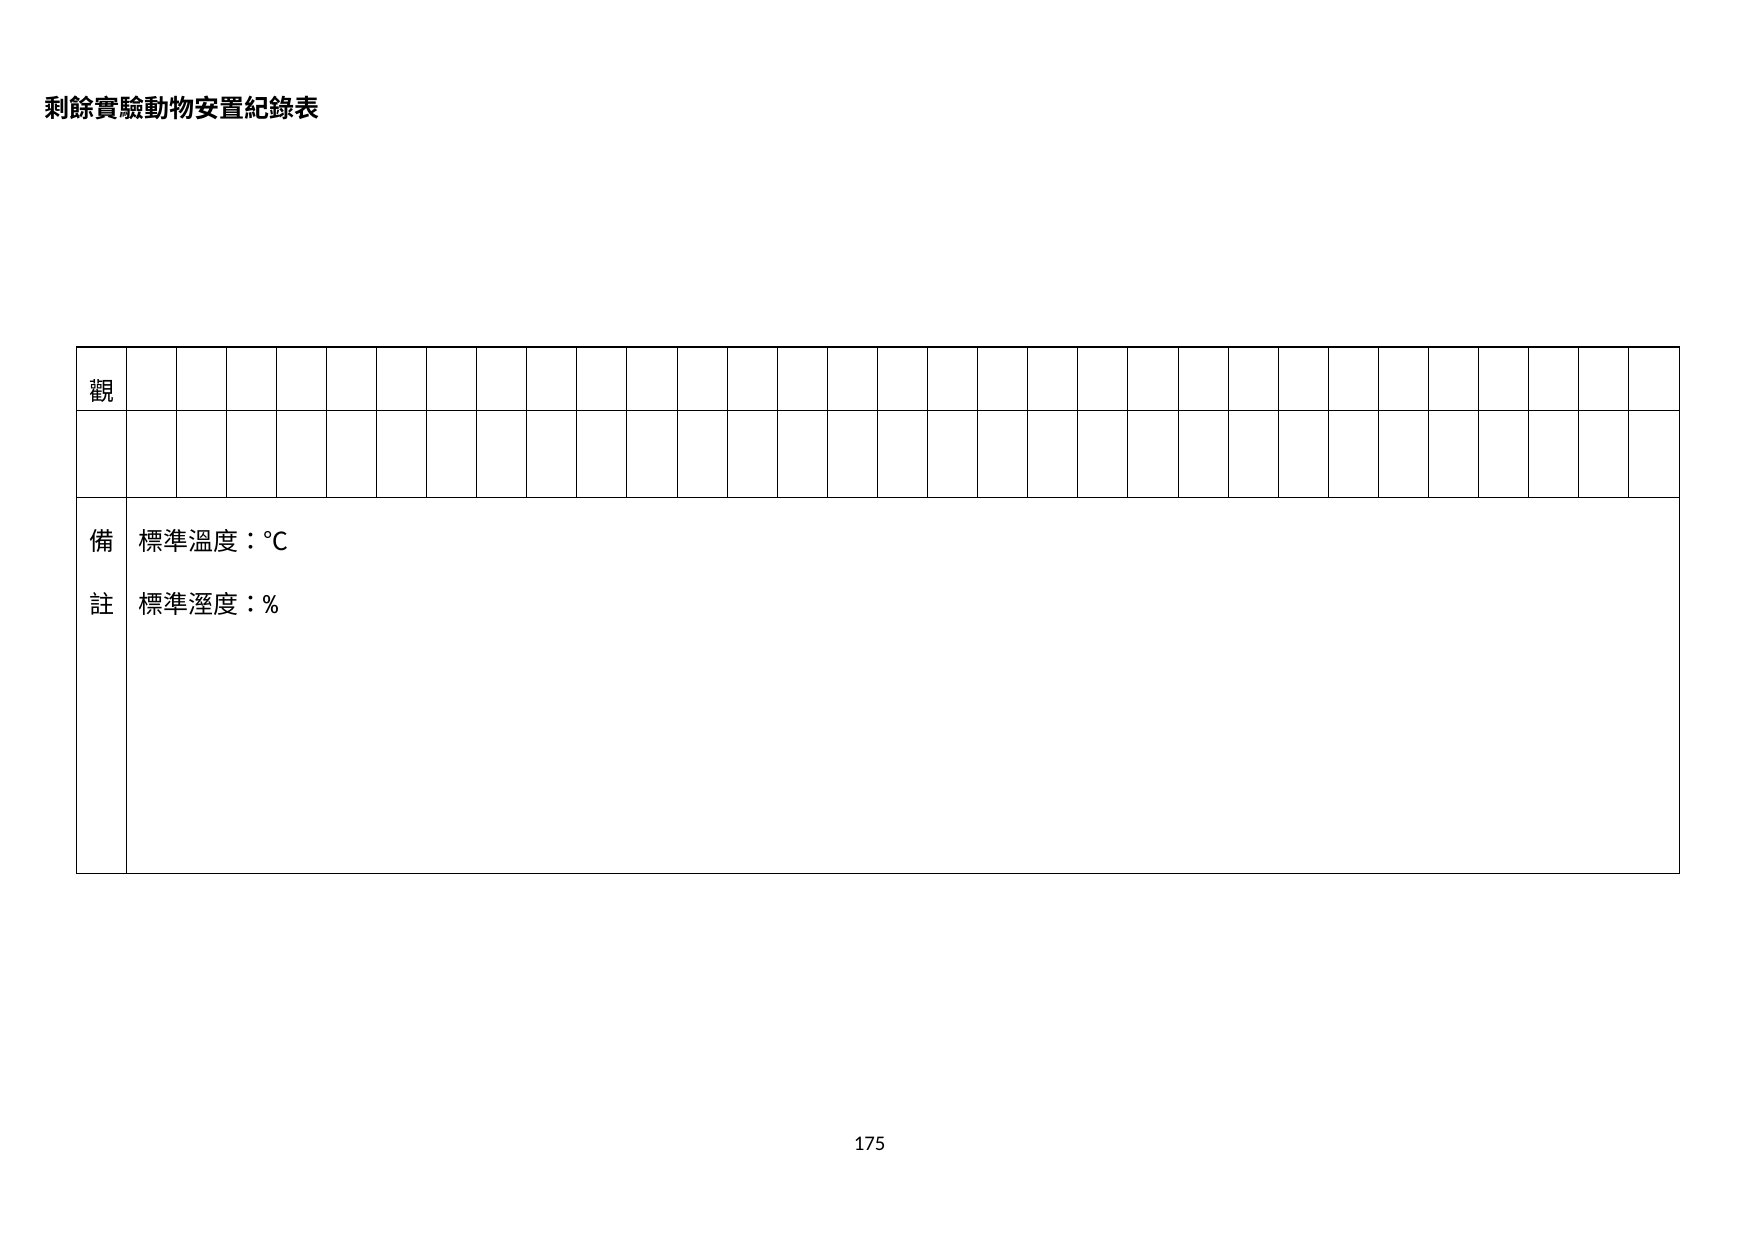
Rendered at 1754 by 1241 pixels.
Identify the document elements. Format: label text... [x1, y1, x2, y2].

table_cell [1529, 348, 1578, 410]
table_cell [127, 348, 176, 410]
table_cell [678, 411, 727, 497]
table_cell [1229, 411, 1278, 497]
table_cell [1429, 348, 1478, 410]
table_cell [427, 348, 476, 410]
table_cell [1028, 348, 1077, 410]
table_cell [377, 411, 426, 497]
table_cell 標準溫度：℃ 標準溼度：% [127, 498, 1679, 873]
table_cell [1429, 411, 1478, 497]
table_cell [1329, 411, 1378, 497]
table_cell [1229, 348, 1278, 410]
table_cell [828, 411, 877, 497]
table_cell [1629, 411, 1679, 497]
table_cell [1479, 411, 1528, 497]
table_cell [928, 411, 977, 497]
table_cell [427, 411, 476, 497]
table_cell [77, 411, 126, 497]
table_cell [177, 348, 226, 410]
table_cell [227, 411, 276, 497]
table_cell [327, 348, 376, 410]
table_cell [1028, 411, 1077, 497]
table_cell [227, 348, 276, 410]
table_cell [1279, 348, 1328, 410]
table_cell [627, 411, 677, 497]
table_cell [177, 411, 226, 497]
table_cell [627, 348, 677, 410]
table_cell [1529, 411, 1578, 497]
table_cell [1379, 348, 1428, 410]
table_cell [277, 411, 326, 497]
table_cell [778, 411, 827, 497]
table_cell [1128, 411, 1178, 497]
table_cell [678, 348, 727, 410]
table_cell [1329, 348, 1378, 410]
table_cell [477, 411, 526, 497]
table_cell 備註 [77, 498, 126, 873]
table_cell [1629, 348, 1679, 410]
table_cell [878, 411, 927, 497]
table_cell [828, 348, 877, 410]
table_cell [878, 348, 927, 410]
table_cell [327, 411, 376, 497]
table_cell [978, 348, 1027, 410]
table_cell [728, 348, 777, 410]
table_cell [1179, 411, 1228, 497]
table_cell [1379, 411, 1428, 497]
table_cell [127, 411, 176, 497]
table_cell [978, 411, 1027, 497]
table_cell [1179, 348, 1228, 410]
table_cell [1579, 411, 1628, 497]
table_cell [1579, 348, 1628, 410]
table_cell [1279, 411, 1328, 497]
table_cell [1128, 348, 1178, 410]
table_cell [477, 348, 526, 410]
table_cell [527, 348, 576, 410]
table_cell [277, 348, 326, 410]
table_cell [728, 411, 777, 497]
table_cell [577, 411, 626, 497]
table_cell [1479, 348, 1528, 410]
table_cell [1078, 348, 1127, 410]
table_cell [928, 348, 977, 410]
table_cell [577, 348, 626, 410]
table_cell [778, 348, 827, 410]
table_cell [527, 411, 576, 497]
table_cell [1078, 411, 1127, 497]
table_cell [377, 348, 426, 410]
table_cell 觀 [77, 348, 126, 410]
